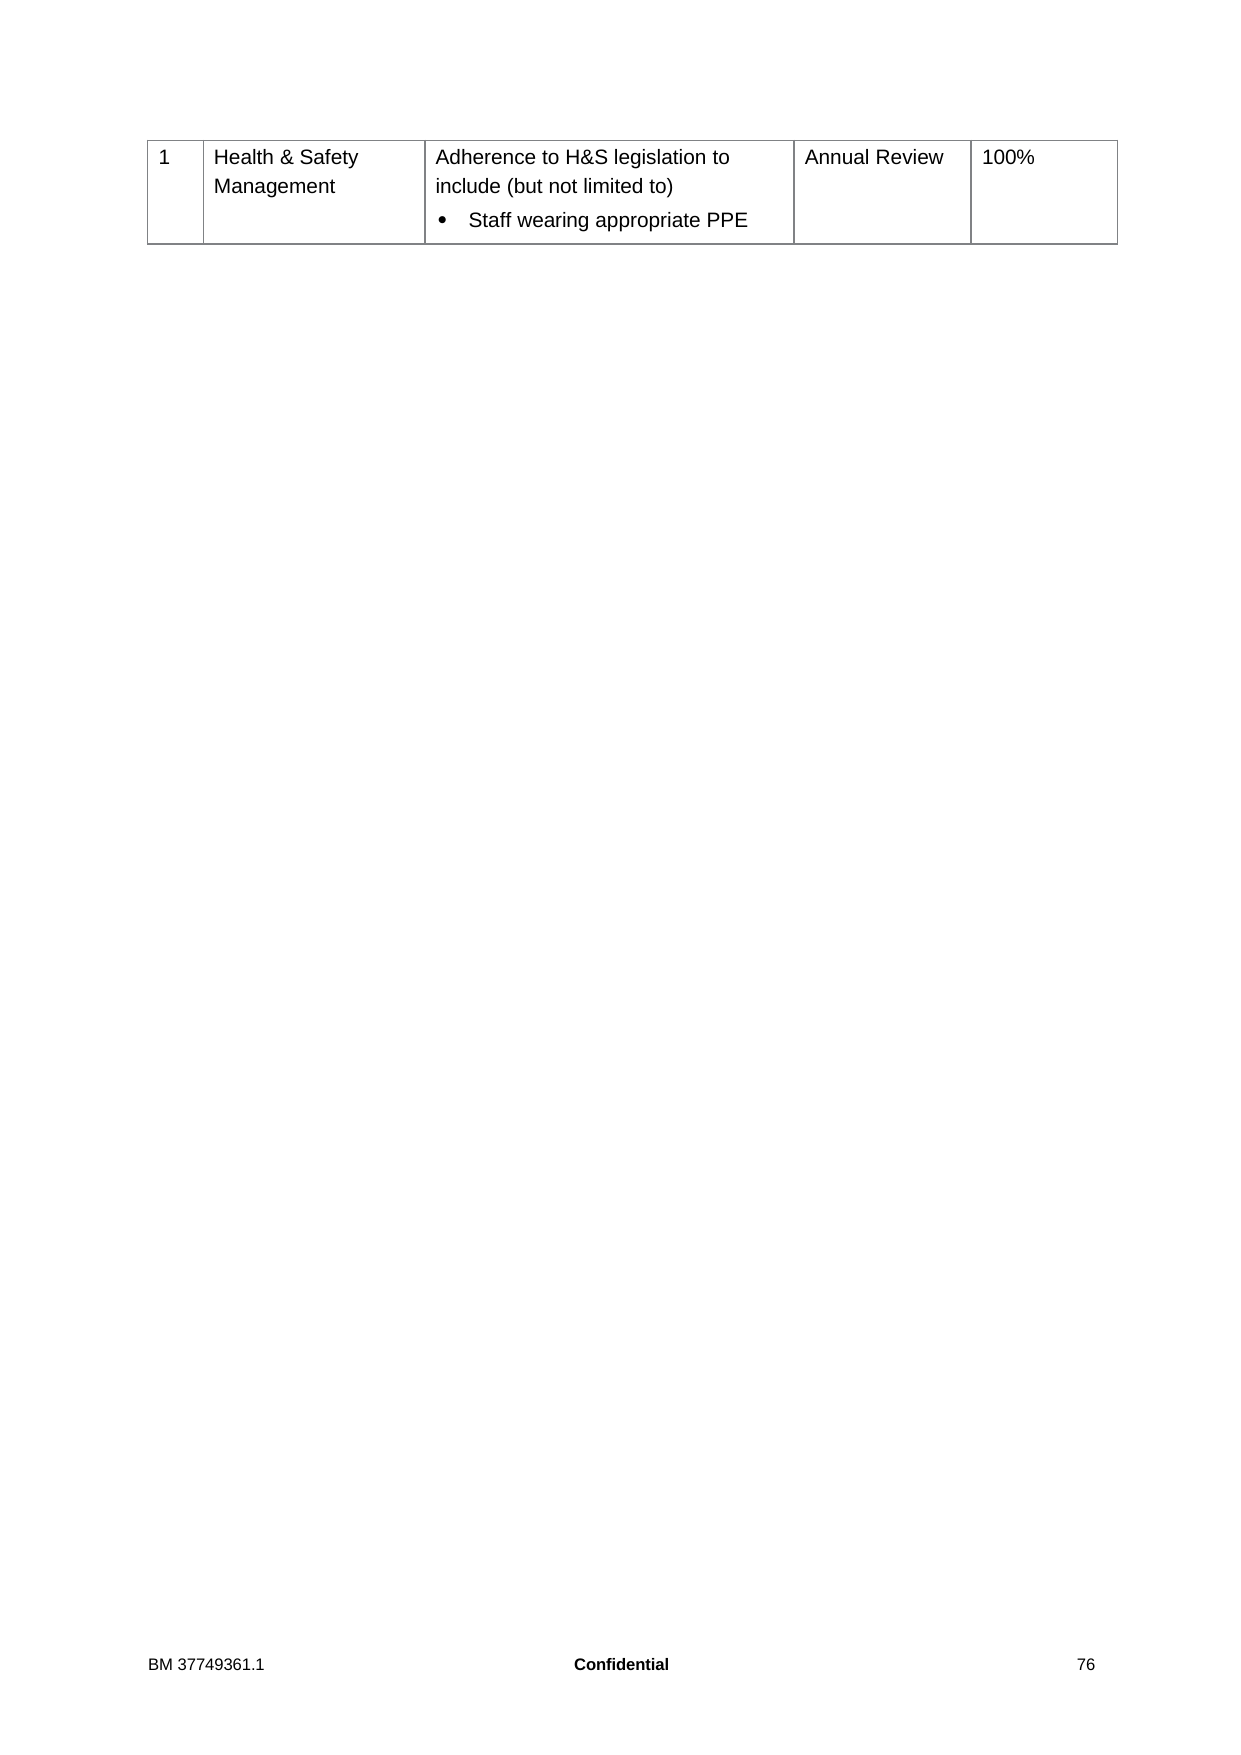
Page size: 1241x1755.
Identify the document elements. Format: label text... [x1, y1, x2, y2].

table_cell Annual Review [795, 141, 970, 243]
table_cell Adherence to H&S legislation to include (but not limited to) Staff wearing appropriate PPE [426, 141, 793, 243]
table_cell 1 [148, 141, 203, 243]
table_cell Health & Safety Management [204, 141, 424, 243]
table_cell 100% [972, 141, 1117, 243]
